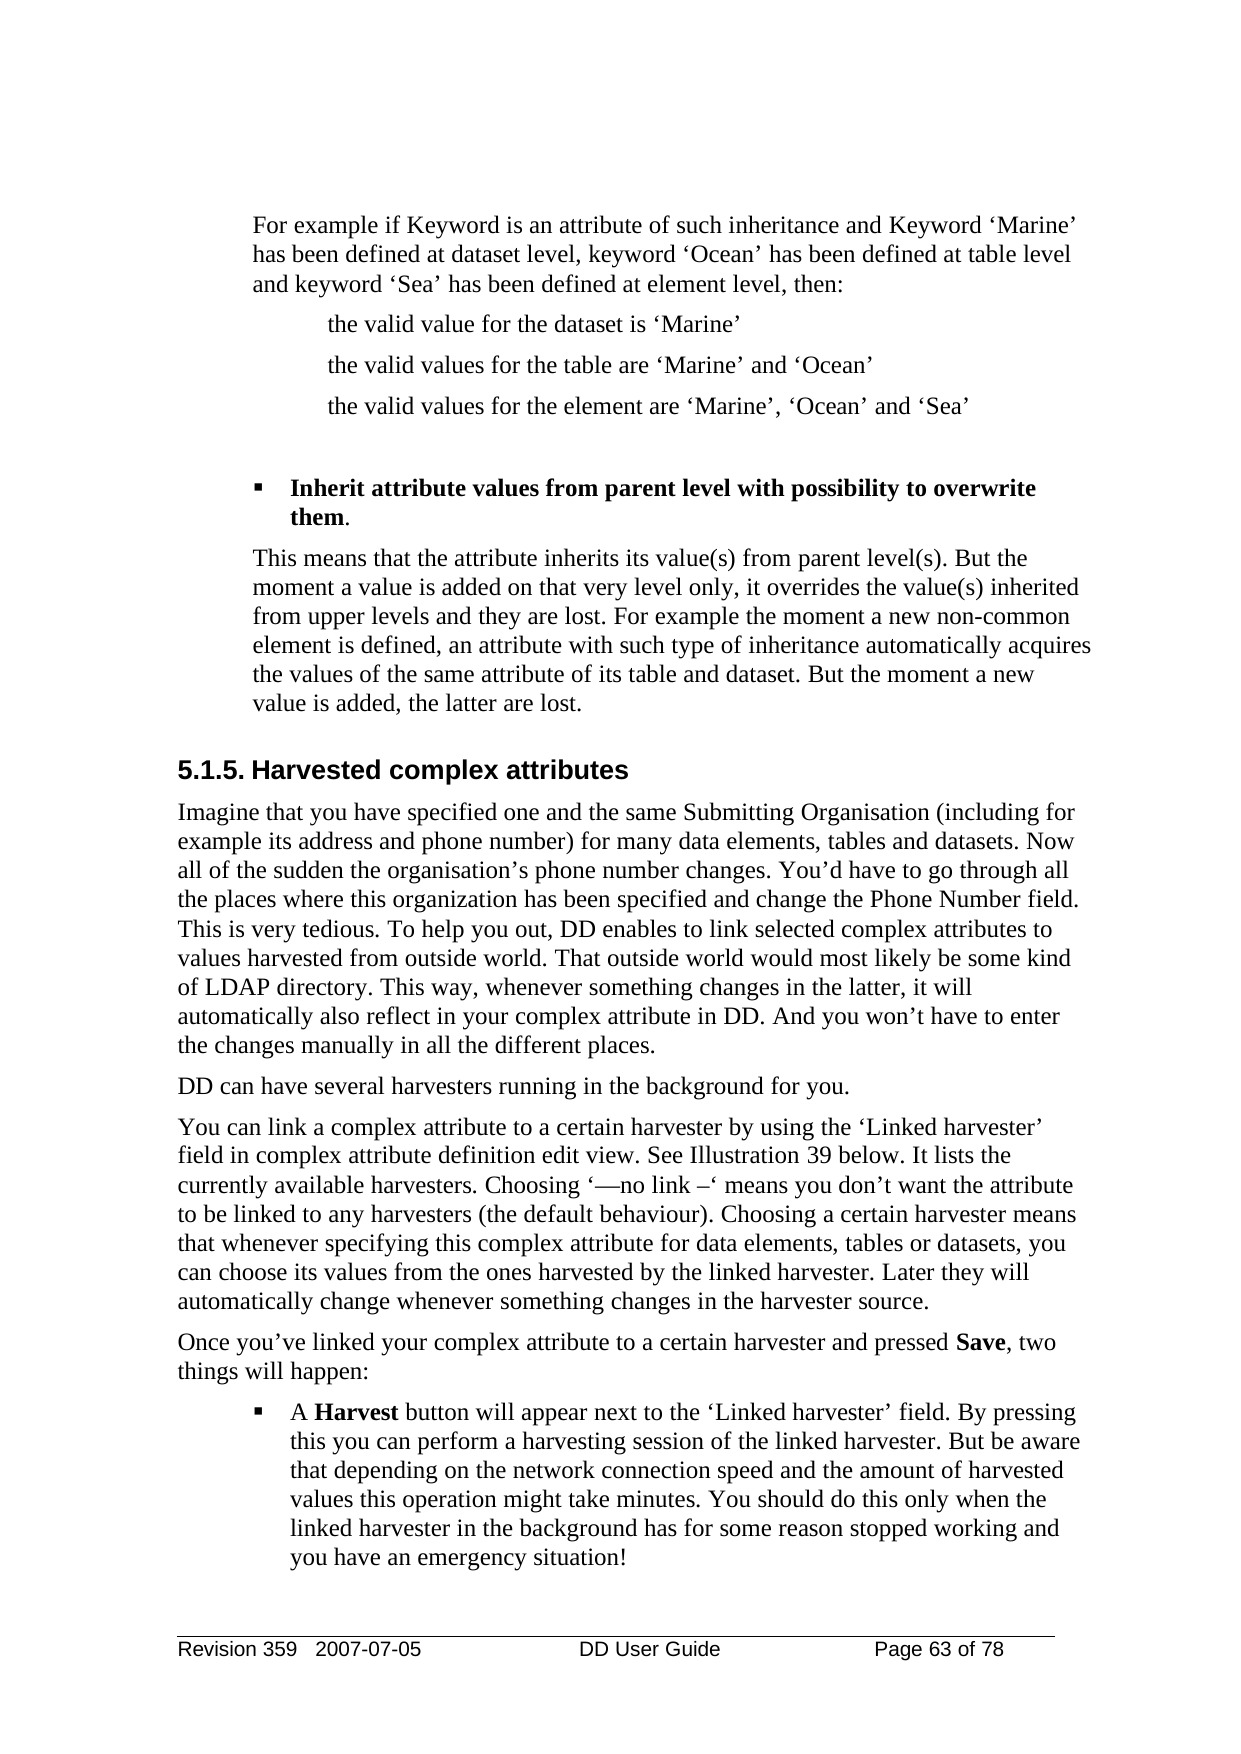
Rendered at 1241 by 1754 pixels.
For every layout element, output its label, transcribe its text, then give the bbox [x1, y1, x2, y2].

text This means that the attribute inherits its value(s) from parent level(s). But the moment a value is added on that very level only, it overrides the value(s) inherited from upper levels and they are lost. For example the moment a new non-common element is defined, an attribute with such type of inheritance automatically acquires the values of the same attribute of its table and dataset. But the moment a new value is added, the latter are lost. [252, 542, 1092, 717]
list A Harvest button will appear next to the ‘Linked harvester’ field. By pressing this you can perform a harvesting session of the linked harvester. But be aware that depending on the network connection speed and the amount of harvested values this operation might take minutes. You should do this only when the linked harvester in the background has for some reason stopped working and you have an emergency situation! [252, 1396, 1092, 1571]
text the valid value for the dataset is ‘Marine’ [252, 309, 1092, 338]
list Inherit attribute values from parent level with possibility to overwrite them. [252, 473, 1092, 531]
text the valid values for the element are ‘Marine’, ‘Ocean’ and ‘Sea’ [327, 391, 1092, 420]
text Once you’ve linked your complex attribute to a certain harvester and pressed Save, two things will happen: [177, 1327, 1092, 1385]
subtitle Harvested complex attributes [177, 754, 1092, 785]
text Imagine that you have specified one and the same Submitting Organisation (including for example its address and phone number) for many data elements, tables and datasets. Now all of the sudden the organisation’s phone number changes. You’d have to go through all the places where this organization has been specified and change the Phone Number field. This is very tedious. To help you out, DD enables to link selected complex attributes to values harvested from outside world. That outside world would most likely be some kind of LDAP directory. This way, whenever something changes in the latter, it will automatically also reflect in your complex attribute in DD. And you won’t have to enter the changes manually in all the different places. [177, 797, 1092, 1059]
text DD can have several harvesters running in the background for you. [177, 1071, 1092, 1099]
text For example if Keyword is an attribute of such inheritance and Keyword ‘Marine’ has been defined at dataset level, keyword ‘Ocean’ has been defined at table level and keyword ‘Sea’ has been defined at element level, then: [252, 210, 1092, 297]
text You can link a complex attribute to a certain harvester by using the ‘Linked harvester’ field in complex attribute definition edit view. See Illustration 39 below. It lists the currently available harvesters. Choosing ‘—no link –‘ means you don’t want the attribute to be linked to any harvesters (the default behaviour). Choosing a certain harvester means that whenever specifying this complex attribute for data elements, tables or datasets, you can choose its values from the ones harvested by the linked harvester. Later they will automatically change whenever something changes in the harvester source. [177, 1111, 1092, 1315]
text the valid values for the table are ‘Marine’ and ‘Ocean’ [252, 350, 1092, 379]
